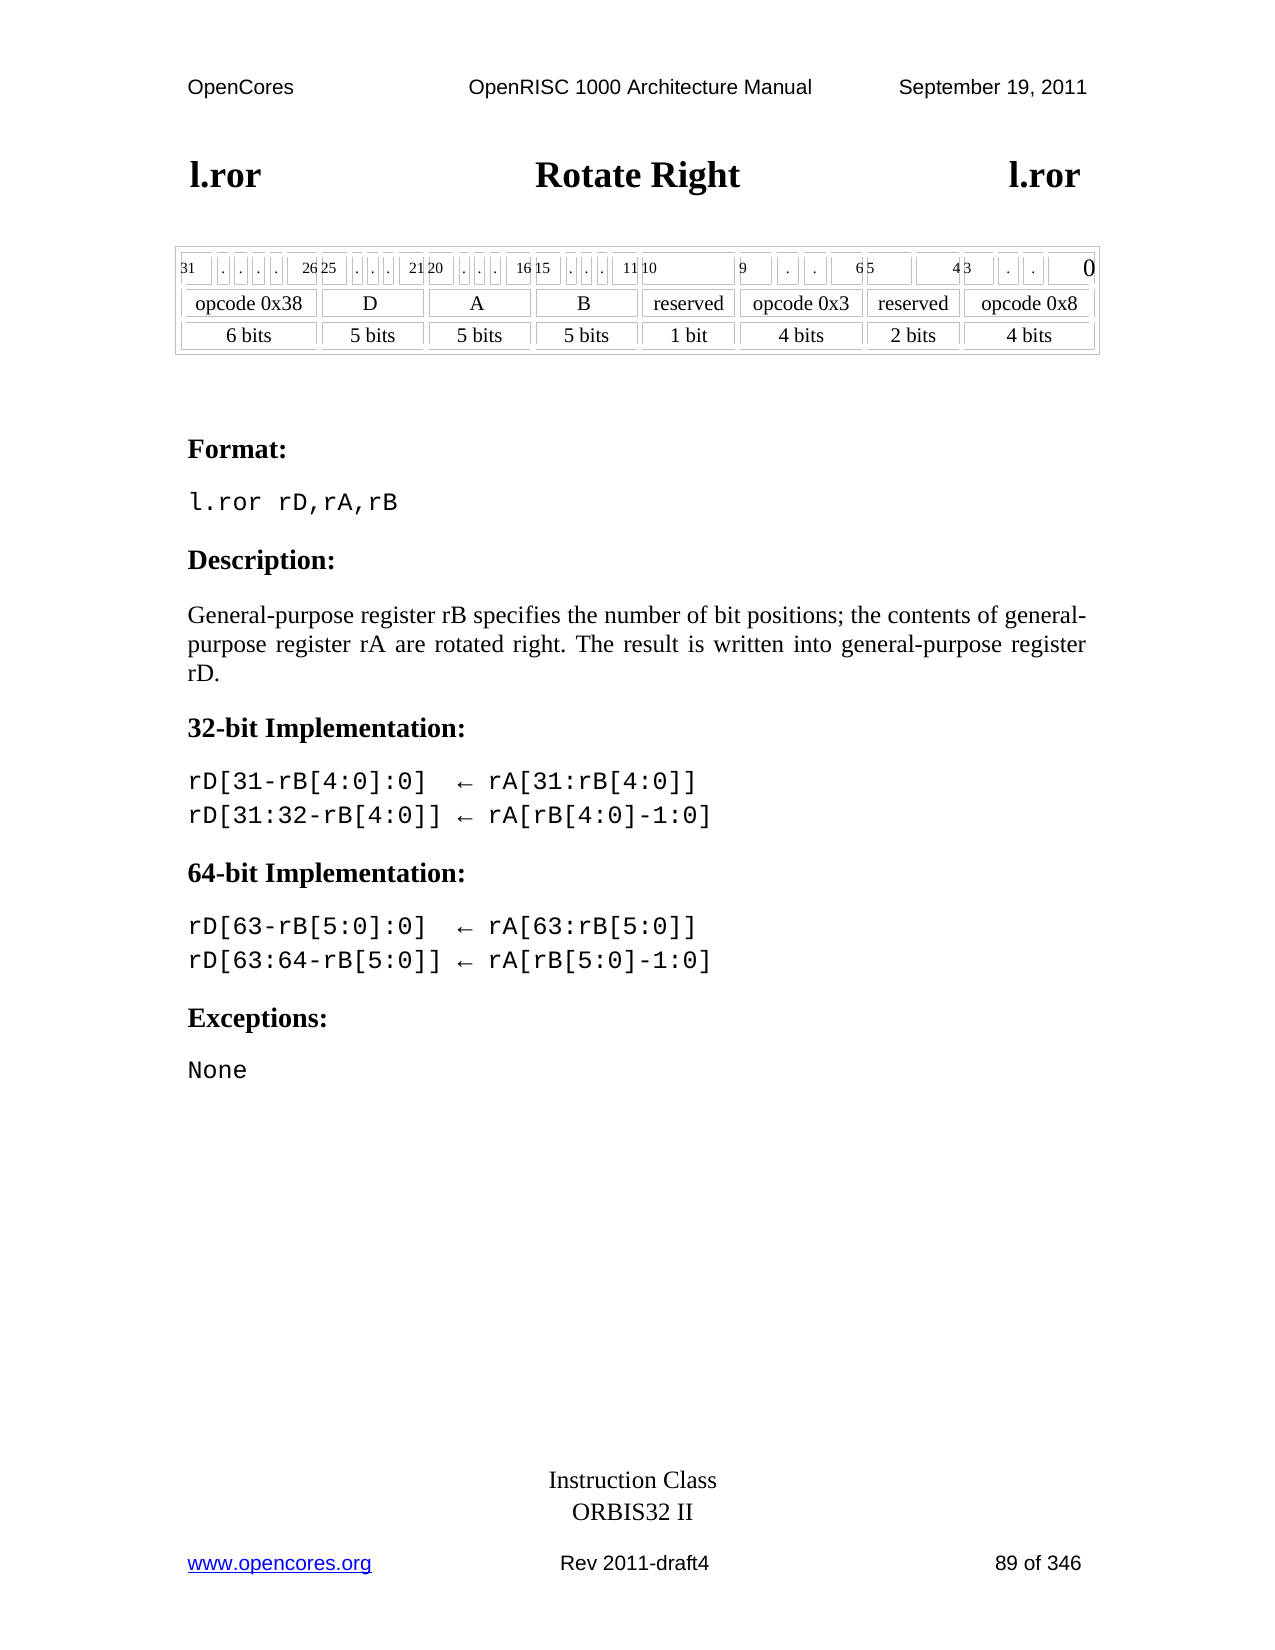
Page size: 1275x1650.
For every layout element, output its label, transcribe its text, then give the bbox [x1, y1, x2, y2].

text 64-bit Implementation: [187, 856, 1087, 888]
text General-purpose register rB specifies the number of bit positions; the contents of general-purpose register rA are rotated right. The result is written into general-purpose register rD. [187, 600, 1087, 687]
text rD[63-rB[5:0]:0] ← rA[63:rB[5:0]] rD[63:64-rB[5:0]] ← rA[rB[5:0]-1:0] [187, 913, 1087, 976]
text None [187, 1058, 1087, 1086]
text Format: [187, 432, 1087, 464]
text 32-bit Implementation: [187, 712, 1087, 744]
text Exceptions: [187, 1001, 1087, 1033]
text l.ror rD,rA,rB [187, 489, 1087, 518]
text rD[31-rB[4:0]:0] ← rA[31:rB[4:0]] rD[31:32-rB[4:0]] ← rA[rB[4:0]-1:0] [187, 769, 1087, 831]
text Description: [187, 543, 1087, 575]
